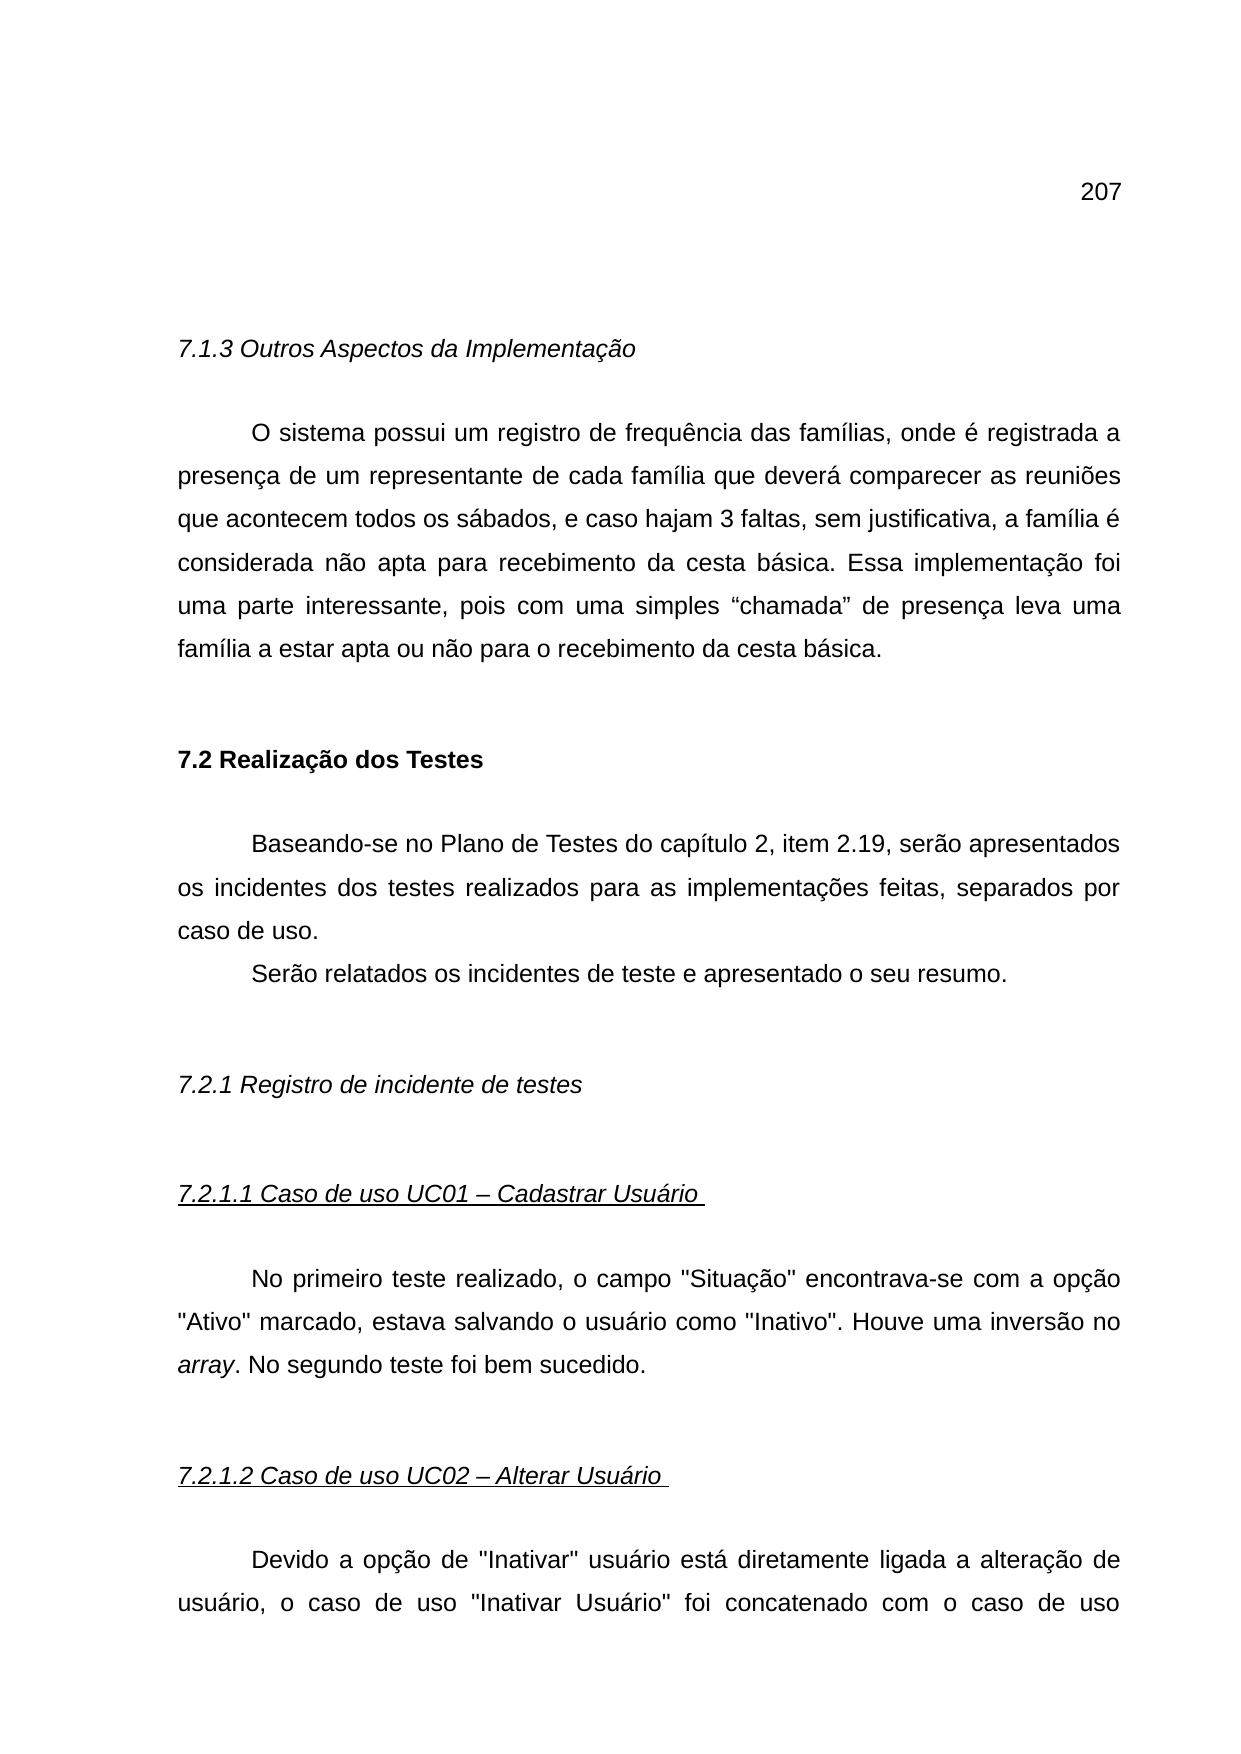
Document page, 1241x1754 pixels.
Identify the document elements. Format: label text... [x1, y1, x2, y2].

subtitle 7.2 Realização dos Testes [177, 745, 1122, 774]
text Serão relatados os incidentes de teste e apresentado o seu resumo. [177, 959, 1122, 988]
text O sistema possui um registro de frequência das famílias, onde é registrada a presença de um representante de cada família que deverá comparecer as reuniões que acontecem todos os sábados, e caso hajam 3 faltas, sem justificativa, a família é considerada não apta para recebimento da cesta básica. Essa implementação foi uma parte interessante, pois com uma simples “chamada” de presença leva uma família a estar apta ou não para o recebimento da cesta básica. [177, 418, 1122, 663]
subtitle 7.2.1.2 Caso de uso UC02 – Alterar Usuário [177, 1461, 1122, 1490]
subtitle 7.2.1.1 Caso de uso UC01 – Cadastrar Usuário [177, 1179, 1122, 1208]
text Baseando-se no Plano de Testes do capítulo 2, item 2.19, serão apresentados os incidentes dos testes realizados para as implementações feitas, separados por caso de uso. [177, 829, 1122, 944]
subtitle 7.1.3 Outros Aspectos da Implementação [177, 334, 1122, 363]
text Devido a opção de "Inativar" usuário está diretamente ligada a alteração de usuário, o caso de uso "Inativar Usuário" foi concatenado com o caso de uso [177, 1545, 1122, 1617]
subtitle 7.2.1 Registro de incidente de testes [177, 1070, 1122, 1099]
text No primeiro teste realizado, o campo "Situação" encontrava-se com a opção "Ativo" marcado, estava salvando o usuário como "Inativo". Houve uma inversão no array. No segundo teste foi bem sucedido. [177, 1264, 1122, 1379]
